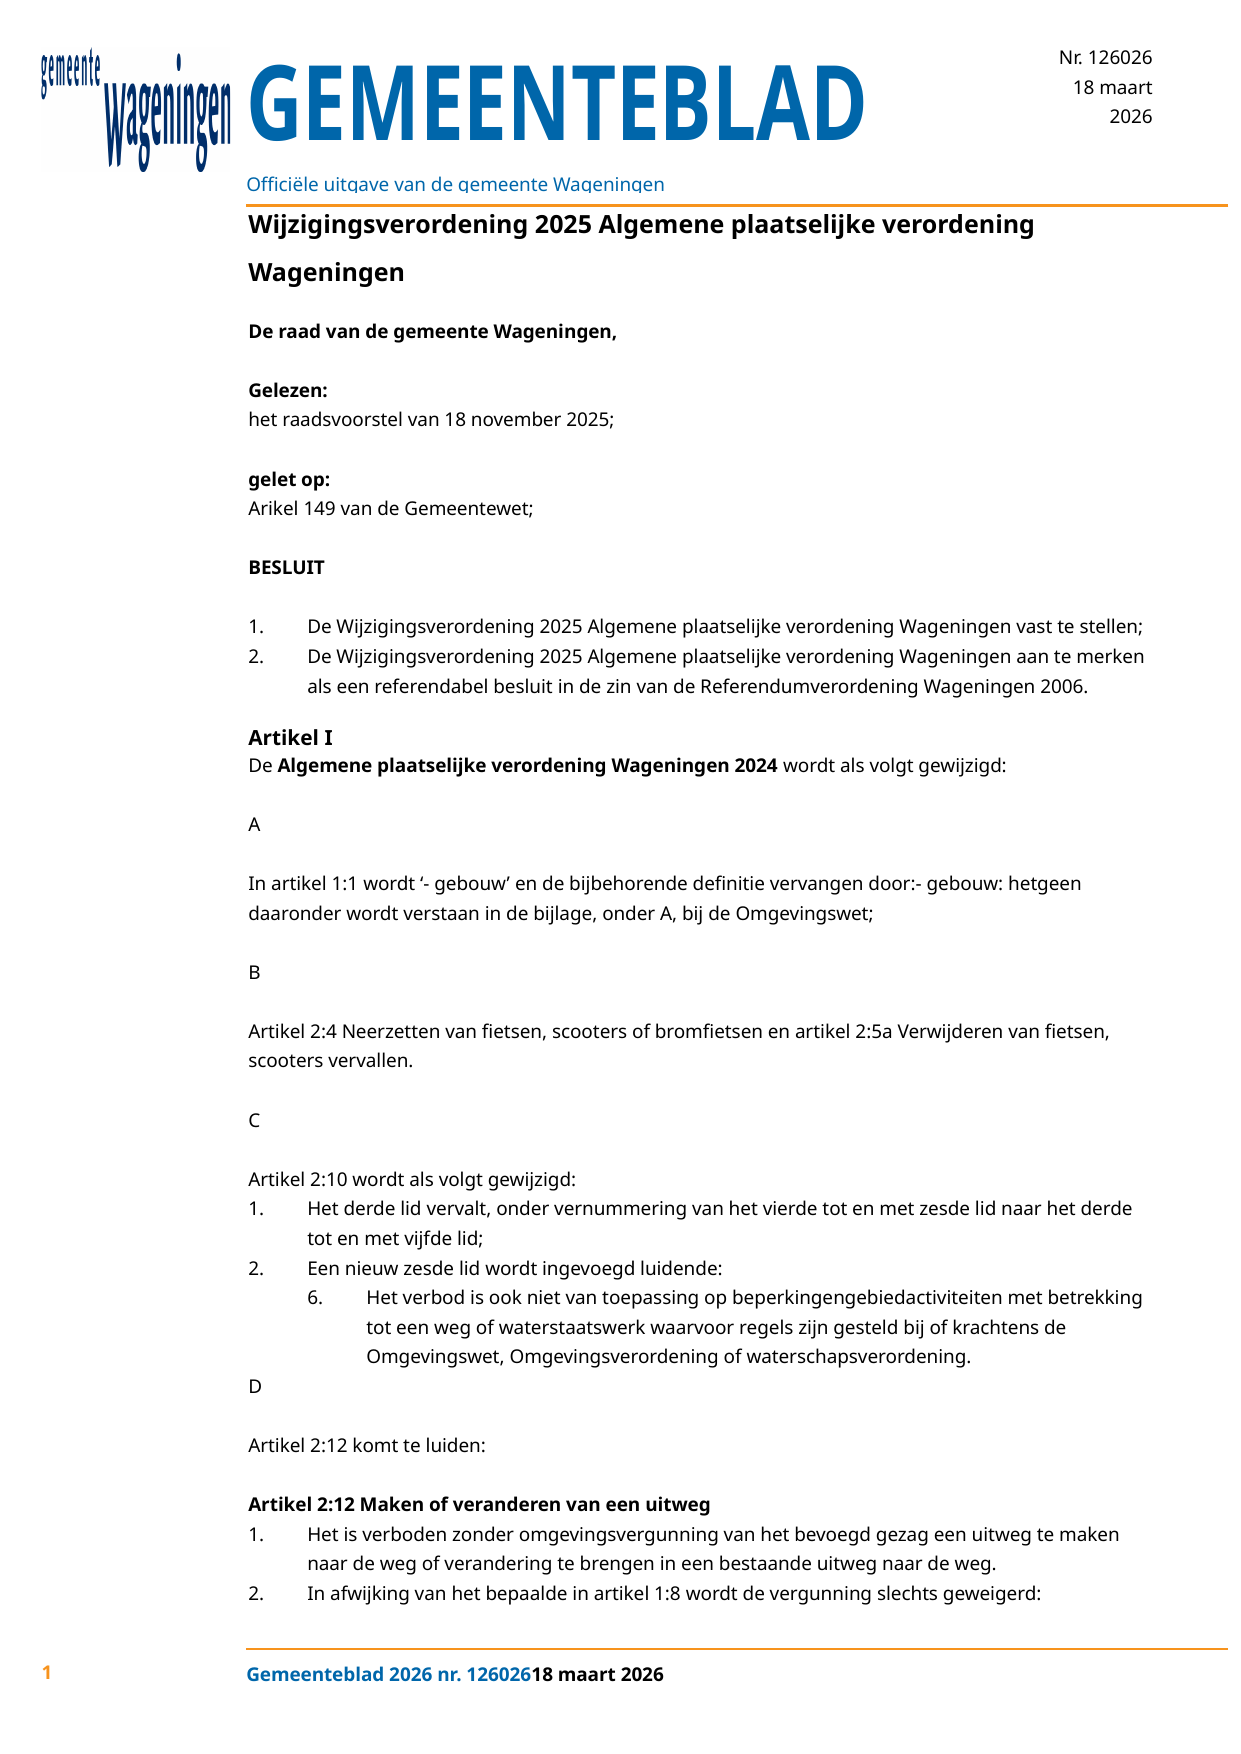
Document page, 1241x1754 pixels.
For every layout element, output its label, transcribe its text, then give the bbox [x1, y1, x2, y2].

text BESLUIT [248, 554, 1152, 580]
text A [248, 811, 1152, 837]
text C [248, 1107, 1152, 1132]
list Het verbod is ook niet van toepassing op beperkingengebiedactiviteiten met betrekking tot een weg of waterstaatswerk waarvoor regels zijn gesteld bij of krachtens de Omgevingswet, Omgevingsverordening of waterschapsverordening. [307, 1284, 1152, 1369]
text Wijzigingsverordening 2025 Algemene plaatselijke verordening Wageningen [248, 207, 1152, 288]
text De raad van de gemeente Wageningen, [248, 318, 1152, 344]
list Een nieuw zesde lid wordt ingevoegd luidende: [248, 1255, 1152, 1280]
list Het is verboden zonder omgevingsvergunning van het bevoegd gezag een uitweg te maken naar de weg of verandering te brengen in een bestaande uitweg naar de weg. [248, 1521, 1152, 1576]
list De Wijzigingsverordening 2025 Algemene plaatselijke verordening Wageningen vast te stellen; [248, 614, 1152, 639]
text In artikel 1:1 wordt ‘- gebouw’ en de bijbehorende definitie vervangen door:- gebouw: hetgeen daaronder wordt verstaan in de bijlage, onder A, bij de Omgevingswet; [248, 870, 1152, 925]
picture [41, 47, 231, 172]
text het raadsvoorstel van 18 november 2025; [248, 407, 1152, 432]
list De Wijzigingsverordening 2025 Algemene plaatselijke verordening Wageningen aan te merken als een referendabel besluit in de zin van de Referendumverordening Wageningen 2006. [248, 643, 1152, 699]
text B [248, 959, 1152, 984]
text Artikel 2:12 komt te luiden: [248, 1432, 1152, 1458]
text Artikel I [248, 723, 1152, 752]
text D [248, 1373, 1152, 1399]
text Artikel 2:4 Neerzetten van fietsen, scooters of bromfietsen en artikel 2:5a Verwijderen van fietsen, scooters vervallen. [248, 1018, 1152, 1073]
list Het derde lid vervalt, onder vernummering van het vierde tot en met zesde lid naar het derde tot en met vijfde lid; [248, 1196, 1152, 1251]
text gelet op: [248, 466, 1152, 492]
text Artikel 2:12 Maken of veranderen van een uitweg [248, 1491, 1152, 1517]
list In afwijking van het bepaalde in artikel 1:8 wordt de vergunning slechts geweigerd: [248, 1580, 1152, 1606]
text Artikel 2:10 wordt als volgt gewijzigd: [248, 1166, 1152, 1192]
text Arikel 149 van de Gemeentewet; [248, 495, 1152, 521]
text De Algemene plaatselijke verordening Wageningen 2024 wordt als volgt gewijzigd: [248, 752, 1152, 777]
text Gelezen: [248, 377, 1152, 403]
